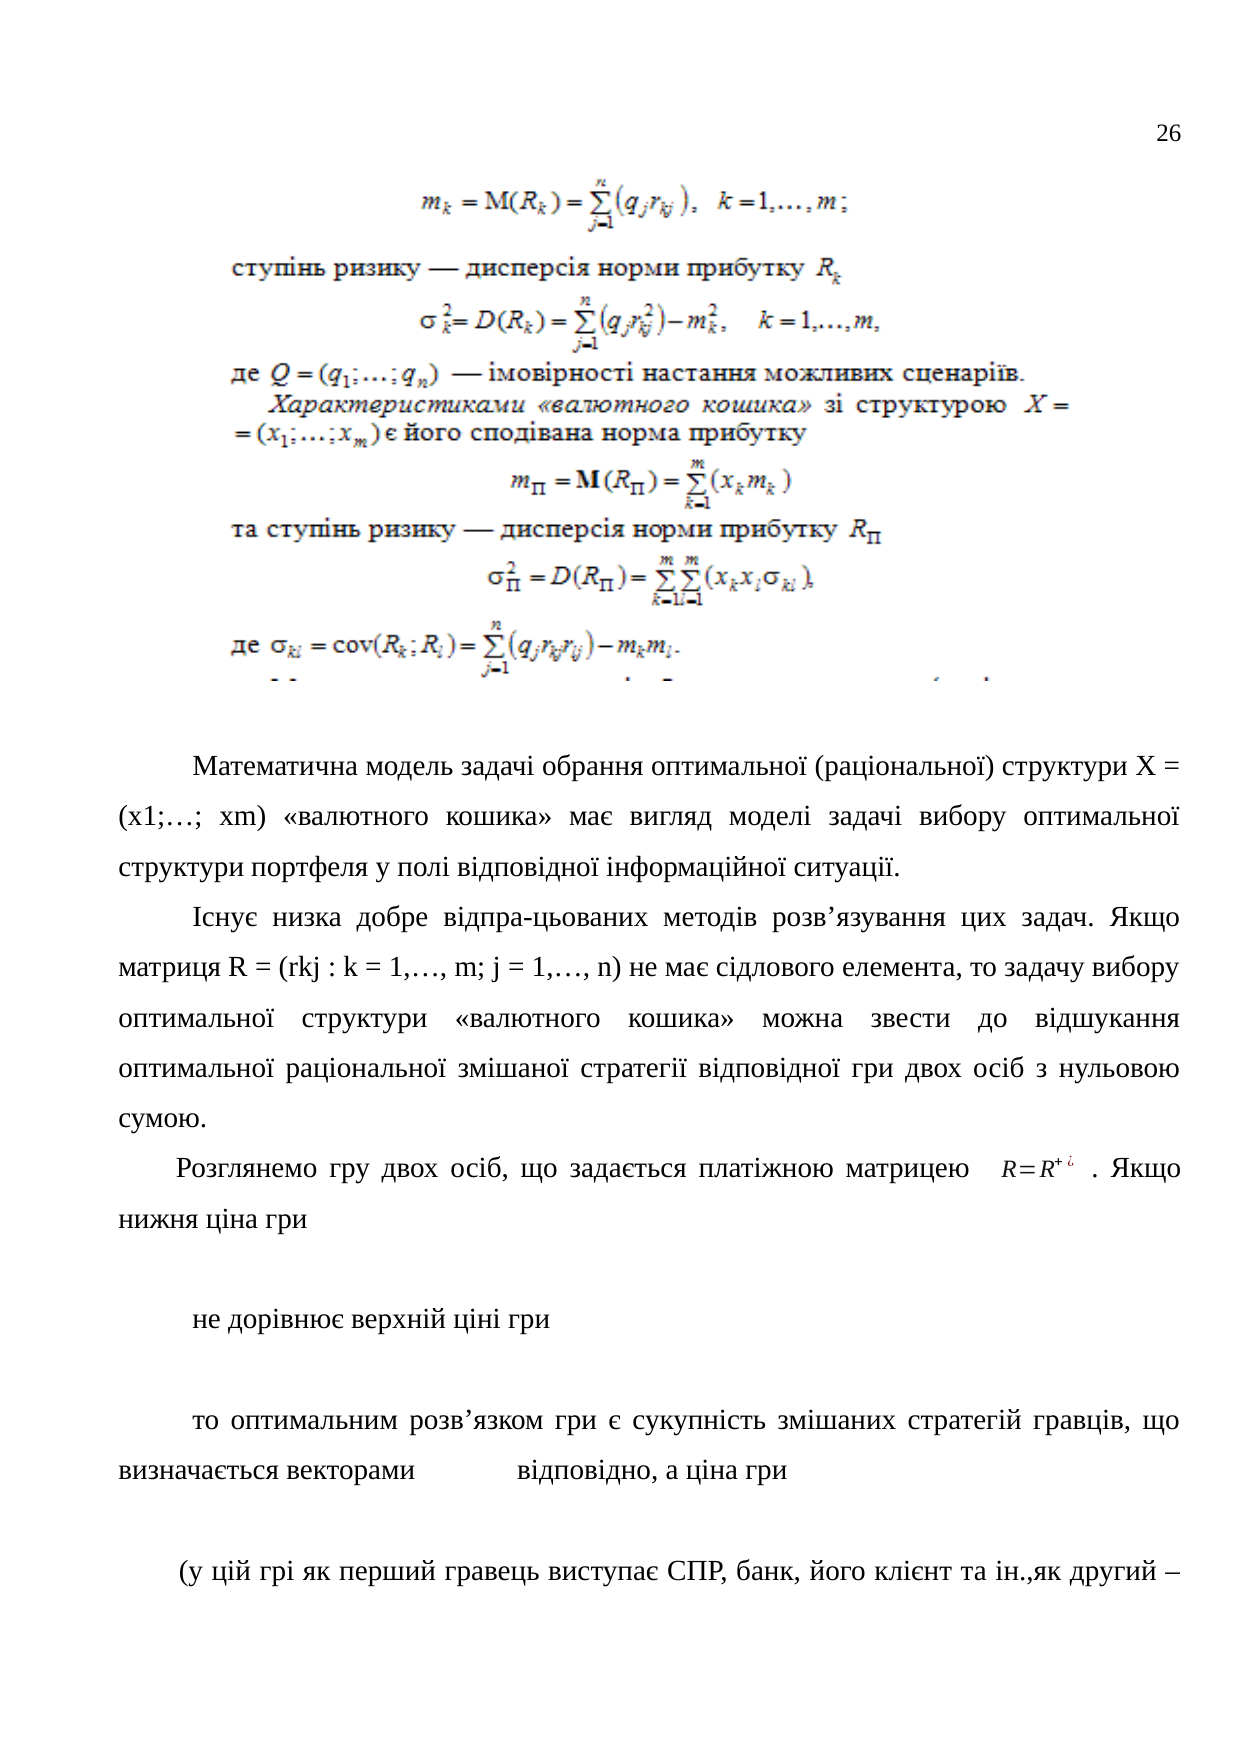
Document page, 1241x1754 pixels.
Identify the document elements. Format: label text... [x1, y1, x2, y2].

text Розглянемо гру двох осіб, що задається платіжною матрицею . Якщо нижня ціна гри [118, 1151, 1181, 1234]
text Існує низка добре відпра-цьованих методів розв’язування цих задач. Якщо матриця R = (rkj : k = 1,…, m; j = 1,…, n) не має сідлового елемента, то задачу вибору оптимальної структури «валютного кошика» можна звести до відшукання оптимальної раціональної змішаної стратегії відповідної гри двох осіб з нульовою сумою. [118, 899, 1181, 1134]
text то оптимальним розв’язком гри є сукупність змішаних стратегій гравців, що визначається векторами відповідно, а ціна гри [118, 1402, 1181, 1486]
text (у цій грі як перший гравець виступає СПР, банк, його клієнт та ін.,як другий – [118, 1553, 1181, 1587]
text не дорівнює верхній ціні гри [118, 1302, 1181, 1335]
picture [224, 177, 1075, 681]
text Математична модель задачі обрання оптимальної (раціональної) структури X = (x1;…; xm) «валютного кошика» має вигляд моделі задачі вибору оптимальної структури портфеля у полі відповідної інформаційної ситуації. [118, 748, 1181, 882]
